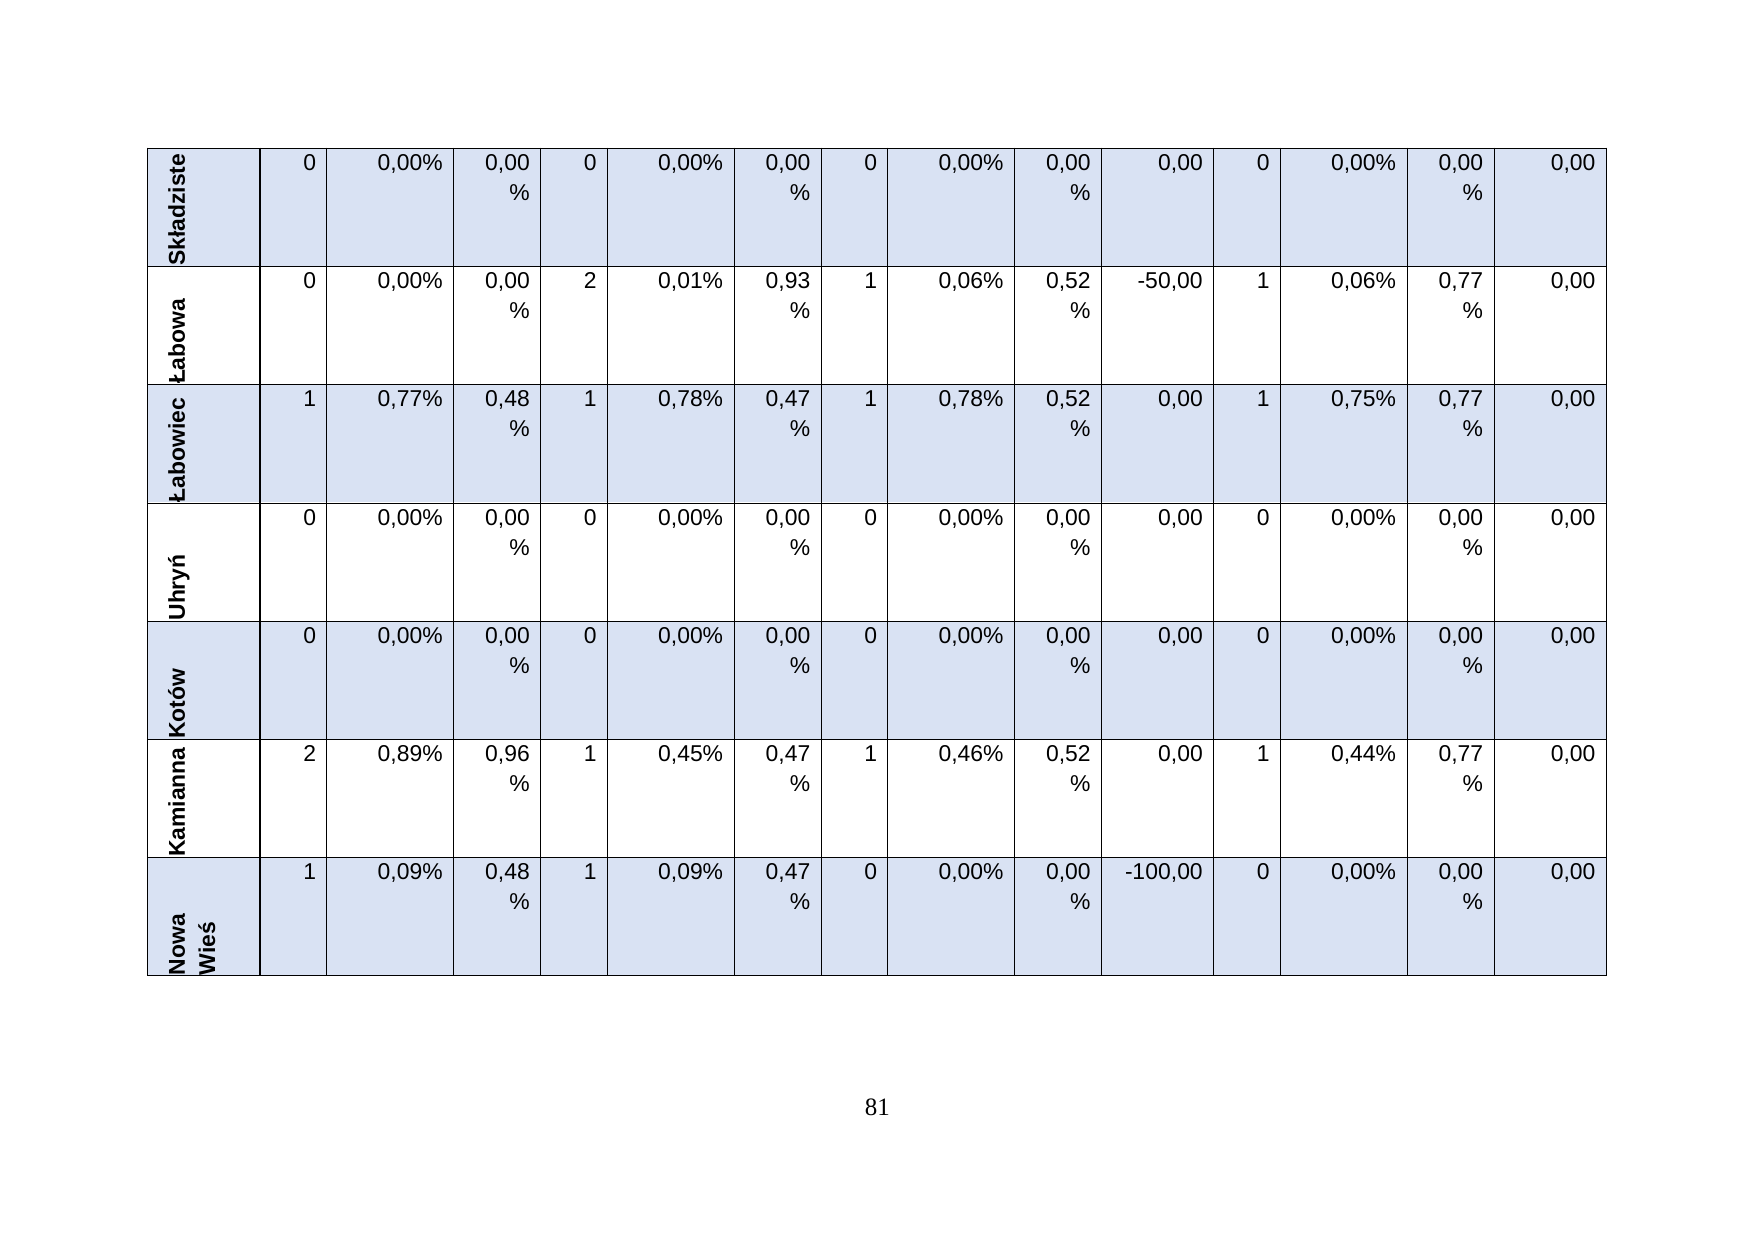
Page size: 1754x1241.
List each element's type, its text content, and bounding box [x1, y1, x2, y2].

table_cell 0,06% [1281, 267, 1407, 384]
table_cell Składziste [148, 149, 259, 266]
table_cell 0,89% [327, 740, 453, 857]
table_cell 0,01% [608, 267, 734, 384]
table_cell 0,00% [1015, 622, 1101, 739]
table_cell 0,00 [1102, 622, 1213, 739]
table_cell 0,77% [327, 385, 453, 502]
table_cell 0,00% [454, 504, 540, 621]
table_cell 0 [261, 149, 326, 266]
table_cell 0 [1214, 149, 1280, 266]
table_cell 0,00 [1495, 149, 1606, 266]
table_cell 1 [1214, 385, 1280, 502]
table_cell 0 [261, 267, 326, 384]
table_cell 0 [261, 504, 326, 621]
table_cell 0,00% [735, 504, 821, 621]
table_cell 0 [822, 149, 887, 266]
table_cell 0,00% [454, 622, 540, 739]
table_cell 0,77% [1408, 740, 1494, 857]
table_cell Łabowa [148, 267, 259, 384]
table_cell 0 [822, 622, 887, 739]
table_cell 0,00 [1102, 149, 1213, 266]
table_cell -50,00 [1102, 267, 1213, 384]
table_cell 1 [541, 385, 607, 502]
table_cell 0,00% [735, 622, 821, 739]
table_cell 0,00% [454, 267, 540, 384]
table_cell 0,00% [1015, 504, 1101, 621]
table_cell 0,52% [1015, 740, 1101, 857]
table_cell 0,00 [1495, 858, 1606, 975]
table_cell 0,00% [454, 149, 540, 266]
table_cell 0 [1214, 504, 1280, 621]
table_cell 0 [261, 622, 326, 739]
table_cell 0,48% [454, 385, 540, 502]
table_cell 0,00% [1408, 622, 1494, 739]
table_cell 0,77% [1408, 385, 1494, 502]
table_cell 1 [541, 858, 607, 975]
table_cell 0,00% [1281, 622, 1407, 739]
table_cell Uhryń [148, 504, 259, 621]
table_cell 0,00% [1281, 858, 1407, 975]
table_cell 0,47% [735, 385, 821, 502]
table_cell 0,46% [888, 740, 1014, 857]
table_cell 0,00% [888, 504, 1014, 621]
table_cell 0,00% [888, 622, 1014, 739]
table_cell 0,00 [1495, 504, 1606, 621]
table_cell 0,00% [1408, 858, 1494, 975]
table_cell 2 [541, 267, 607, 384]
table_cell 0,00% [1408, 504, 1494, 621]
table_cell 1 [1214, 267, 1280, 384]
table_cell 0 [822, 858, 887, 975]
table_cell 0,47% [735, 858, 821, 975]
table_cell 0,96% [454, 740, 540, 857]
table_cell 0 [822, 504, 887, 621]
table_cell 0,00% [1408, 149, 1494, 266]
table_cell 0,00 [1495, 622, 1606, 739]
table_cell 1 [541, 740, 607, 857]
table_cell 0 [541, 622, 607, 739]
table_cell 0,09% [608, 858, 734, 975]
table_cell 0,00 [1495, 740, 1606, 857]
table_cell 1 [1214, 740, 1280, 857]
table_cell Nowa Wieś [148, 858, 259, 975]
table_cell 0,00% [327, 504, 453, 621]
table_cell 0,00% [888, 858, 1014, 975]
table_cell 0,77% [1408, 267, 1494, 384]
table_cell 0,00 [1102, 740, 1213, 857]
table_cell 0,00% [1281, 149, 1407, 266]
table_cell Kotów [148, 622, 259, 739]
table_cell 0,09% [327, 858, 453, 975]
table_cell 0,00% [608, 504, 734, 621]
table_cell 0,00 [1495, 385, 1606, 502]
table_cell 2 [261, 740, 326, 857]
table_cell 0,00% [327, 149, 453, 266]
table_cell 1 [261, 385, 326, 502]
table_cell Kamianna [148, 740, 259, 857]
table_cell 0,47% [735, 740, 821, 857]
table_cell 0,00 [1495, 267, 1606, 384]
table_cell 0 [541, 504, 607, 621]
table_cell -100,00 [1102, 858, 1213, 975]
table_cell 0,00% [888, 149, 1014, 266]
table_cell 1 [822, 740, 887, 857]
table_cell 0,48% [454, 858, 540, 975]
table_cell 0,78% [888, 385, 1014, 502]
table_cell 0,00% [735, 149, 821, 266]
table_cell 0,00% [1281, 504, 1407, 621]
table_cell 0,93% [735, 267, 821, 384]
table_cell 1 [261, 858, 326, 975]
table_cell 0,00% [608, 622, 734, 739]
table_cell 0,00% [327, 267, 453, 384]
table_cell 0,52% [1015, 267, 1101, 384]
table_cell 0,45% [608, 740, 734, 857]
table_cell 0,00 [1102, 504, 1213, 621]
table_cell 0 [1214, 858, 1280, 975]
table_cell 0,00% [1015, 858, 1101, 975]
table_cell 0,78% [608, 385, 734, 502]
table_cell 0,52% [1015, 385, 1101, 502]
table_cell 0,00 [1102, 385, 1213, 502]
table_cell 0,00% [608, 149, 734, 266]
table_cell 1 [822, 267, 887, 384]
table_cell 0,00% [1015, 149, 1101, 266]
table_cell 0 [541, 149, 607, 266]
table_cell 0,75% [1281, 385, 1407, 502]
table_cell Łabowiec [148, 385, 259, 502]
table_cell 0,00% [327, 622, 453, 739]
table_cell 0,44% [1281, 740, 1407, 857]
table_cell 0 [1214, 622, 1280, 739]
table_cell 1 [822, 385, 887, 502]
table_cell 0,06% [888, 267, 1014, 384]
